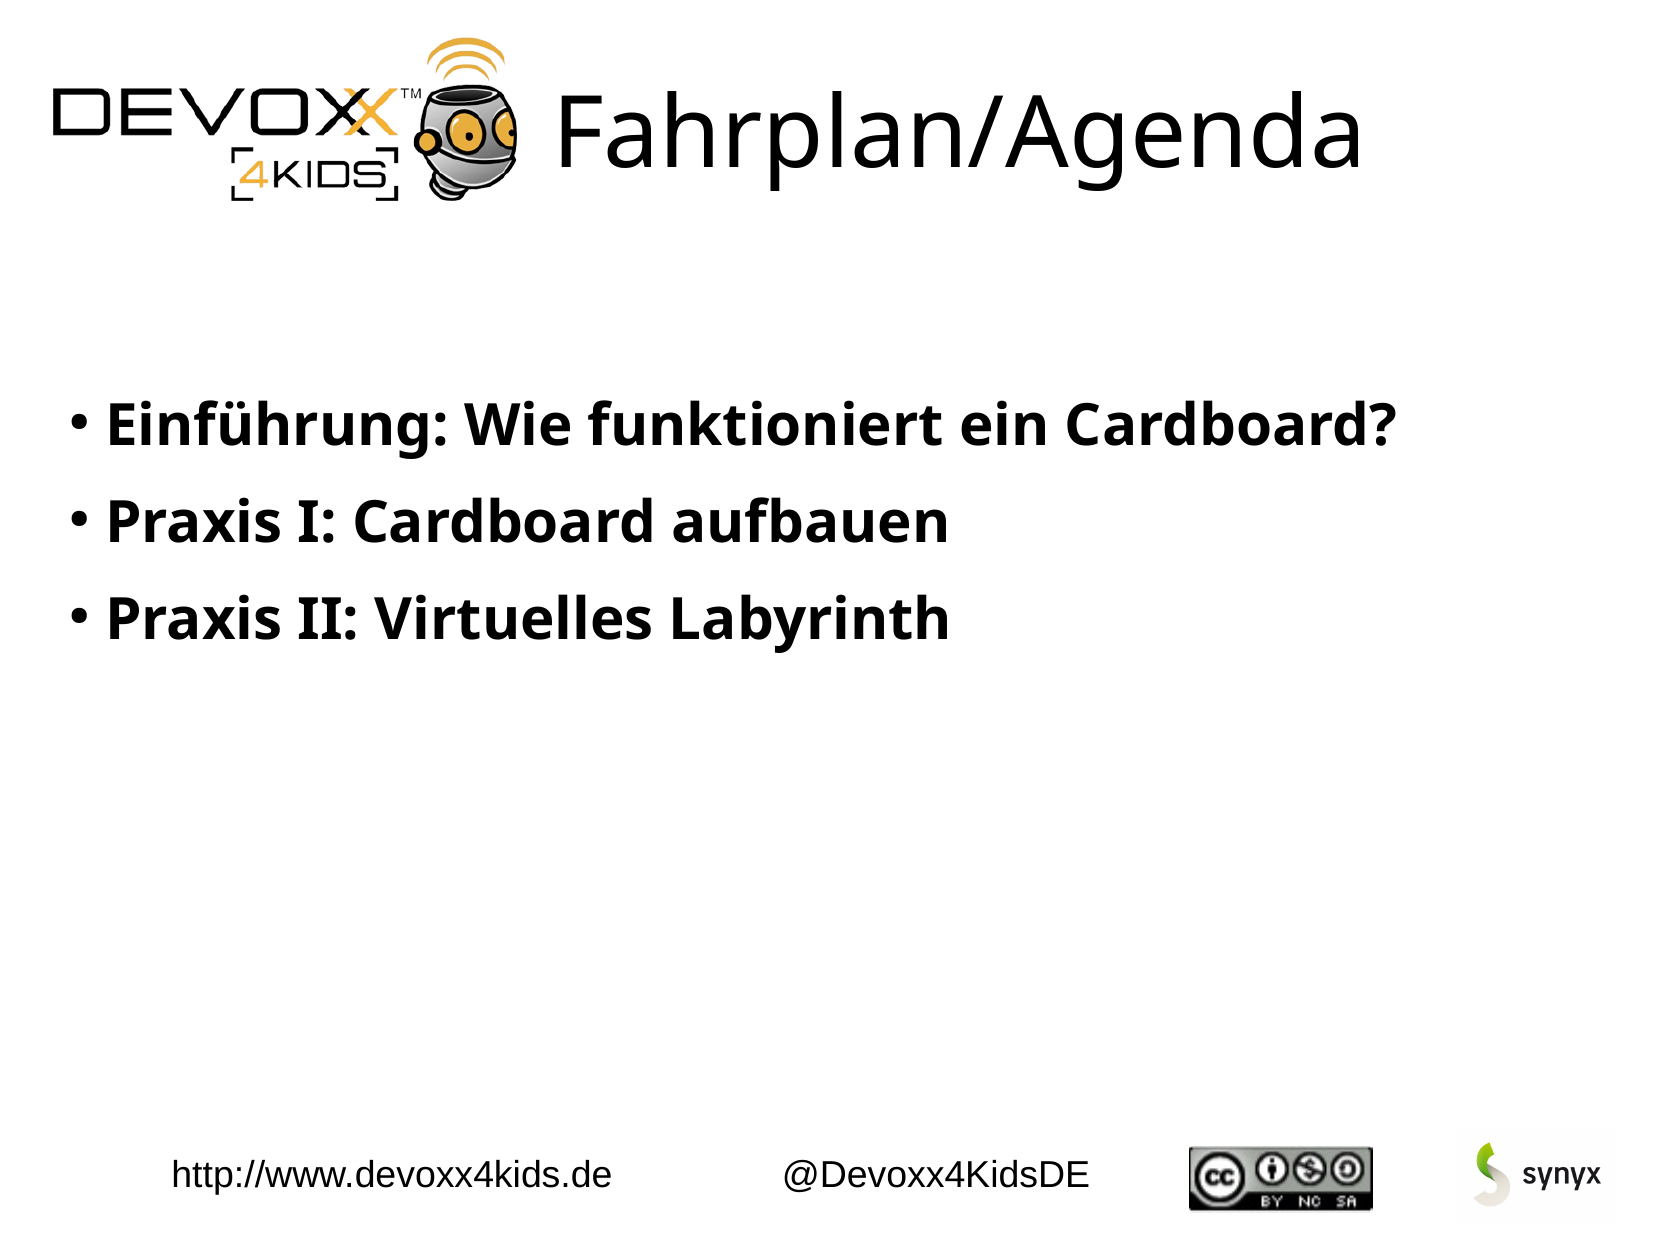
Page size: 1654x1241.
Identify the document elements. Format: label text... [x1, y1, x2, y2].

picture [53, 37, 517, 201]
picture [1455, 1128, 1616, 1223]
picture [1189, 1146, 1373, 1213]
text_box Einführung: Wie funktioniert ein Cardboard? Praxis I: Cardboard aufbauen Praxis II: Virtuelles Labyrinth [69, 243, 1589, 895]
title Fahrplan/Agenda [537, 60, 1595, 302]
